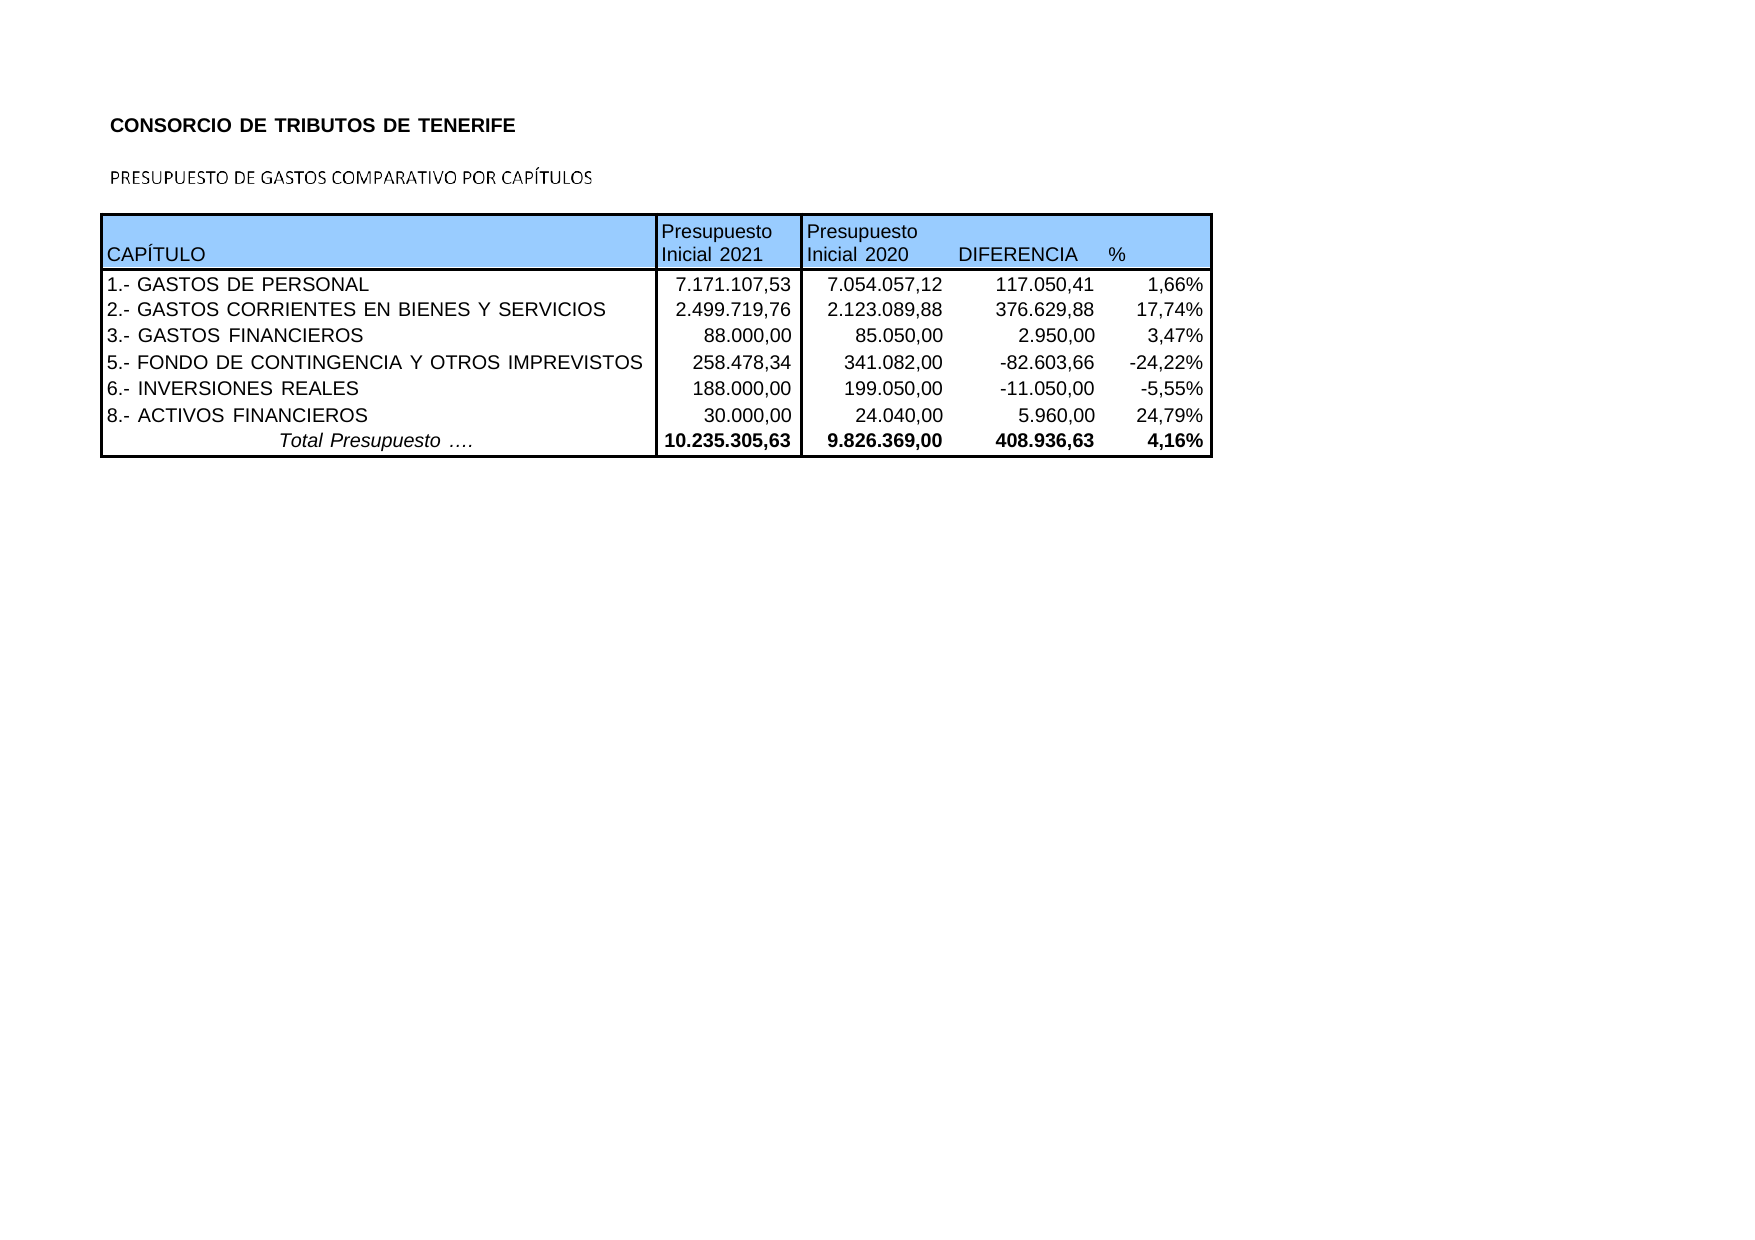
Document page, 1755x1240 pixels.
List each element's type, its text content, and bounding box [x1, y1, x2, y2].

table_cell 8.- ACTIVOS FINANCIEROS [103, 403, 655, 429]
table_cell 5.- FONDO DE CONTINGENCIA Y OTROS IMPREVISTOS [103, 350, 655, 376]
table_cell 3.- GASTOS FINANCIEROS [103, 323, 655, 350]
table_header Presupuesto Inicial 2020 [803, 216, 953, 267]
table_header Presupuesto Inicial 2021 [658, 216, 800, 267]
table_cell -5,55% [1103, 376, 1210, 403]
table_header CAPÍTULO [103, 216, 655, 267]
table_cell 88.000,00 [658, 323, 800, 350]
table_cell 85.050,00 [803, 323, 953, 350]
table_cell 1.- GASTOS DE PERSONAL [103, 271, 655, 297]
table_cell 10.235.305,63 [658, 429, 800, 455]
table_cell 188.000,00 [658, 376, 800, 403]
table_cell 9.826.369,00 [803, 429, 953, 455]
table_cell 30.000,00 [658, 403, 800, 429]
table_cell -82.603,66 [953, 350, 1103, 376]
table_cell 376.629,88 [953, 297, 1103, 323]
table_cell -11.050,00 [953, 376, 1103, 403]
table_cell 117.050,41 [953, 271, 1103, 297]
table_cell 258.478,34 [658, 350, 800, 376]
table_cell 2.950,00 [953, 323, 1103, 350]
table_cell 2.123.089,88 [803, 297, 953, 323]
table_cell 24,79% [1103, 403, 1210, 429]
table_cell 5.960,00 [953, 403, 1103, 429]
table_cell 408.936,63 [953, 429, 1103, 455]
table_cell 2.499.719,76 [658, 297, 800, 323]
table_cell 1,66% [1103, 271, 1210, 297]
table_cell 4,16% [1103, 429, 1210, 455]
table_cell 6.- INVERSIONES REALES [103, 376, 655, 403]
table_cell 2.- GASTOS CORRIENTES EN BIENES Y SERVICIOS [103, 297, 655, 323]
table_cell 341.082,00 [803, 350, 953, 376]
table_cell 199.050,00 [803, 376, 953, 403]
table_cell 7.054.057,12 [803, 271, 953, 297]
table_cell 7.171.107,53 [658, 271, 800, 297]
table_header % [1103, 216, 1210, 267]
table_header DIFERENCIA [953, 216, 1103, 267]
table_cell 3,47% [1103, 323, 1210, 350]
table_cell -24,22% [1103, 350, 1210, 376]
table_cell 24.040,00 [803, 403, 953, 429]
table_cell Total Presupuesto …. [103, 429, 655, 455]
table_cell 17,74% [1103, 297, 1210, 323]
